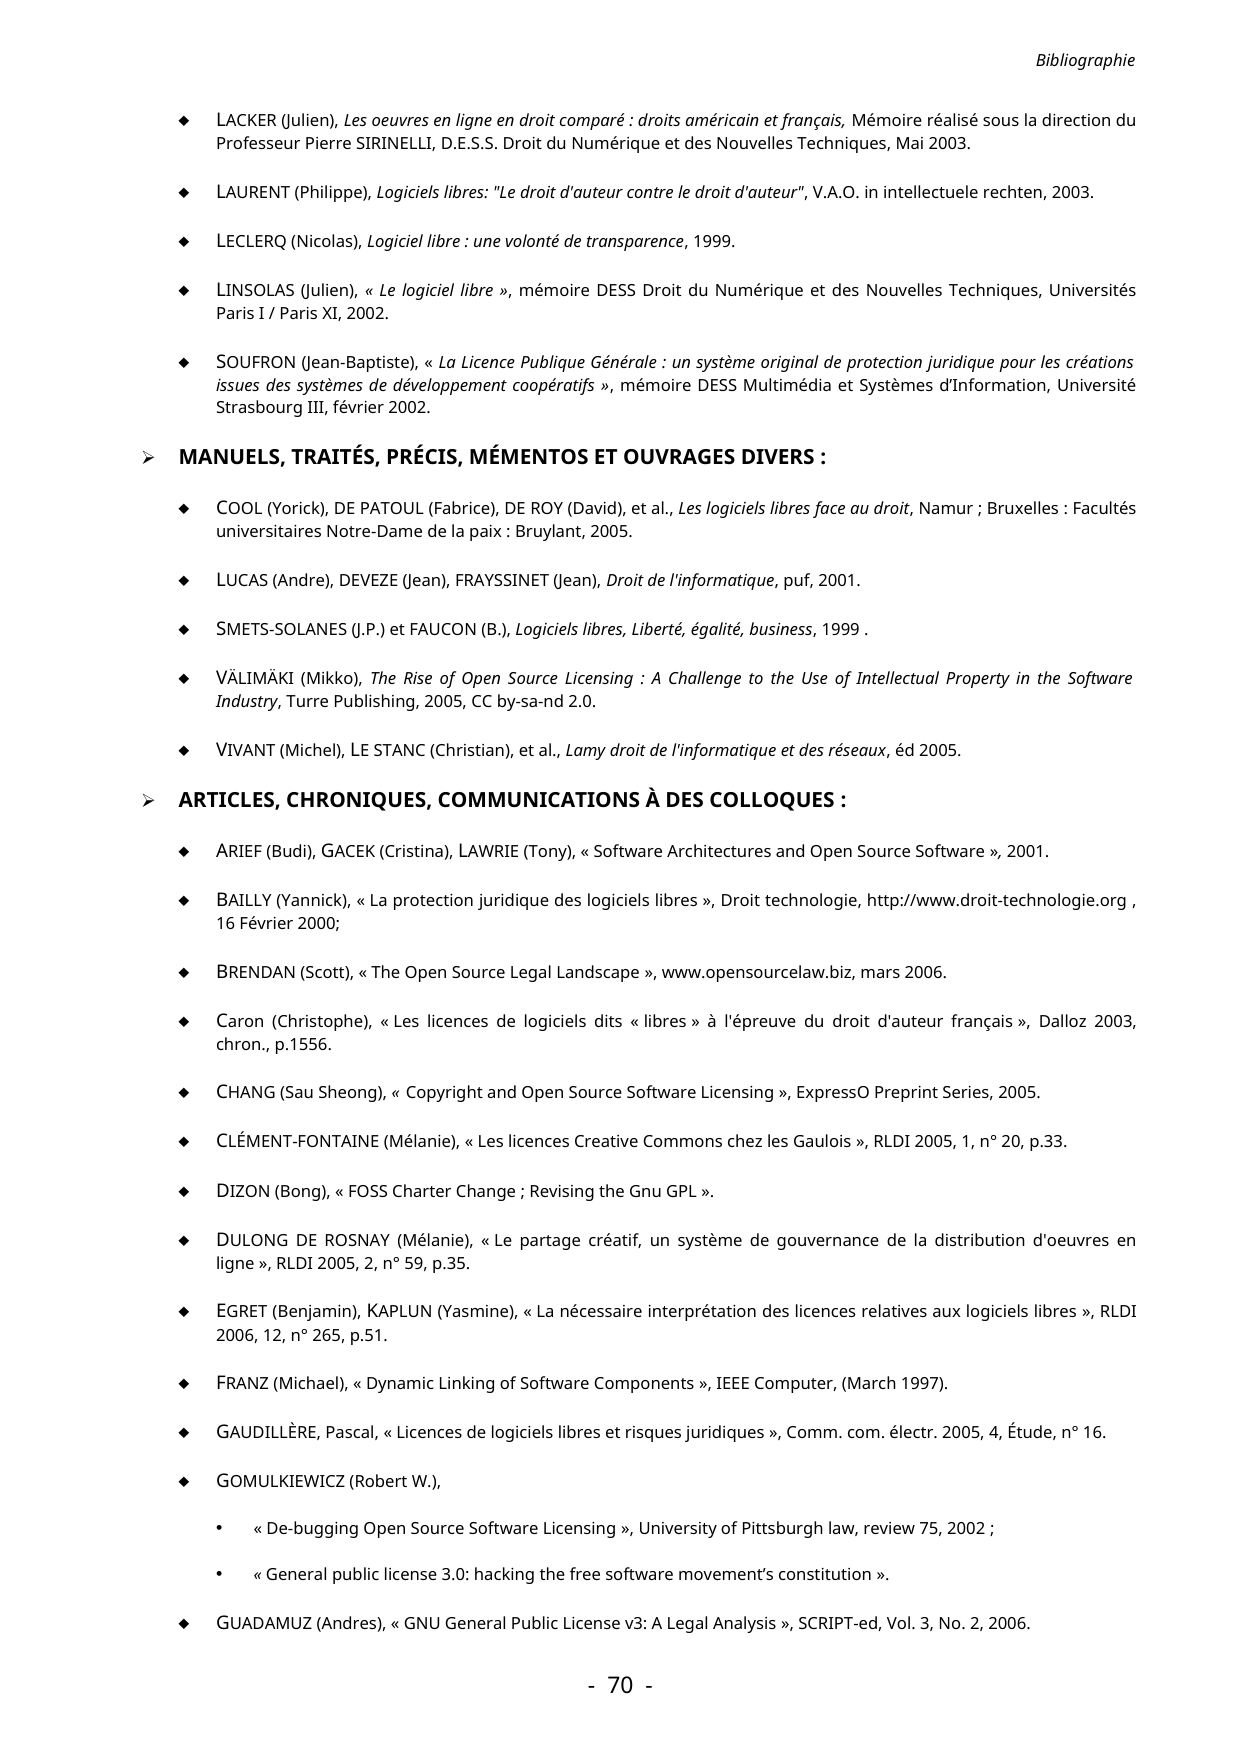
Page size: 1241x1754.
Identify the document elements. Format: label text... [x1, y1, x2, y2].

list Caron (Christophe), « Les licences de logiciels dits « libres » à l'épreuve du droit d'auteur français », Dalloz 2003, chron., p.1556. [178, 1007, 1137, 1055]
list « De-bugging Open Source Software Licensing », UNIVERSITY OF PITTSBURGH LAW, REVIEW 75, 2002 ; [216, 1517, 1137, 1539]
list Guadamuz (Andres), « GNU General Public License v3: A Legal Analysis », SCRIPT-ed, Vol. 3, No. 2, 2006. [178, 1609, 1137, 1635]
list Manuels, traités, précis, mémentos et ouvrages divers : [141, 442, 1137, 471]
list Clément-Fontaine (Mélanie), « Les licences Creative Commons chez les Gaulois », RLDI 2005, 1, n° 20, p.33. [178, 1128, 1137, 1153]
list LUCAS (Andre), DEVEZE (Jean), FRAYSSINET (Jean), Droit de l'informatique, puf, 2001. [178, 566, 1137, 592]
list Dulong de Rosnay (Mélanie), « Le partage créatif, un système de gouvernance de la distribution d'oeuvres en ligne », RLDI 2005, 2, n° 59, p.35. [178, 1226, 1137, 1274]
list Brendan (Scott), « The Open Source Legal Landscape », www.opensourcelaw.biz, mars 2006. [178, 958, 1137, 983]
list Smets-Solanes (J.P.) et Faucon (B.), Logiciels libres, Liberté, égalité, business, 1999 . [178, 615, 1137, 641]
list Articles, chroniques, communications à des colloques : [141, 785, 1137, 813]
list Arief (Budi), Gacek (Cristina), Lawrie (Tony), « Software Architectures and Open Source Software », 2001. [178, 837, 1137, 863]
list Franz (Michael), « Dynamic Linking of Software Components », IEEE Computer, (March 1997). [178, 1369, 1137, 1395]
list Dizon (Bong), « FOSS Charter Change ; Revising the Gnu GPL ». [178, 1177, 1137, 1202]
list Gomulkiewicz (Robert W.), [178, 1468, 1137, 1493]
list Egret (Benjamin), Kaplun (Yasmine), « La nécessaire interprétation des licences relatives aux logiciels libres », RLDI 2006, 12, n° 265, p.51. [178, 1298, 1137, 1346]
list Cool (Yorick), de PatouL (Fabrice), de Roy (David), et al., Les logiciels libres face au droit, Namur ; Bruxelles : Facultés universitaires Notre-Dame de la paix : Bruylant, 2005. [178, 494, 1137, 543]
list Välimäki (Mikko), The Rise of Open Source Licensing : A Challenge to the Use of Intellectual Property in the Software Industry, Turre Publishing, 2005, CC by-sa-nd 2.0. [178, 664, 1137, 712]
list Laurent (Philippe), Logiciels libres: "Le droit d'auteur contre le droit d'auteur", V.A.O. in intellectuele rechten, 2003. [178, 178, 1137, 203]
list LINSOLAS (Julien), « Le logiciel libre », mémoire DESS Droit du Numérique et des Nouvelles Techniques, Universités Paris I / Paris XI, 2002. [178, 276, 1137, 324]
list « GENERAL PUBLIC LICENSE 3.0: HACKING THE FREE SOFTWARE MOVEMENT’S CONSTITUTION ». [216, 1563, 1137, 1586]
list Vivant (Michel), Le Stanc (Christian), et al., Lamy droit de l'informatique et des réseaux, éd 2005. [178, 736, 1137, 762]
list Chang (Sau Sheong), « Copyright and Open Source Software Licensing », ExpressO Preprint Series, 2005. [178, 1079, 1137, 1104]
list LACKER (Julien), Les oeuvres en ligne en droit comparé : droits américain et français, Mémoire réalisé sous la direction du Professeur Pierre SIRINELLI, D.E.S.S. Droit du Numérique et des Nouvelles Techniques, Mai 2003. [178, 106, 1137, 154]
list Bailly (Yannick), « La protection juridique des logiciels libres », Droit technologie, http://www.droit-technologie.org , 16 Février 2000; [178, 886, 1137, 934]
list Gaudillère, Pascal, « Licences de logiciels libres et risques juridiques », Comm. com. électr. 2005, 4, Étude, n° 16. [178, 1418, 1137, 1444]
list SOUFRON (Jean-Baptiste), « La Licence Publique Générale : un système original de protection juridique pour les créations issues des systèmes de développement coopératifs », mémoire DESS Multimédia et Systèmes d’Information, Université Strasbourg III, février 2002. [178, 348, 1137, 419]
list Leclerq (Nicolas), Logiciel libre : une volonté de transparence, 1999. [178, 227, 1137, 253]
